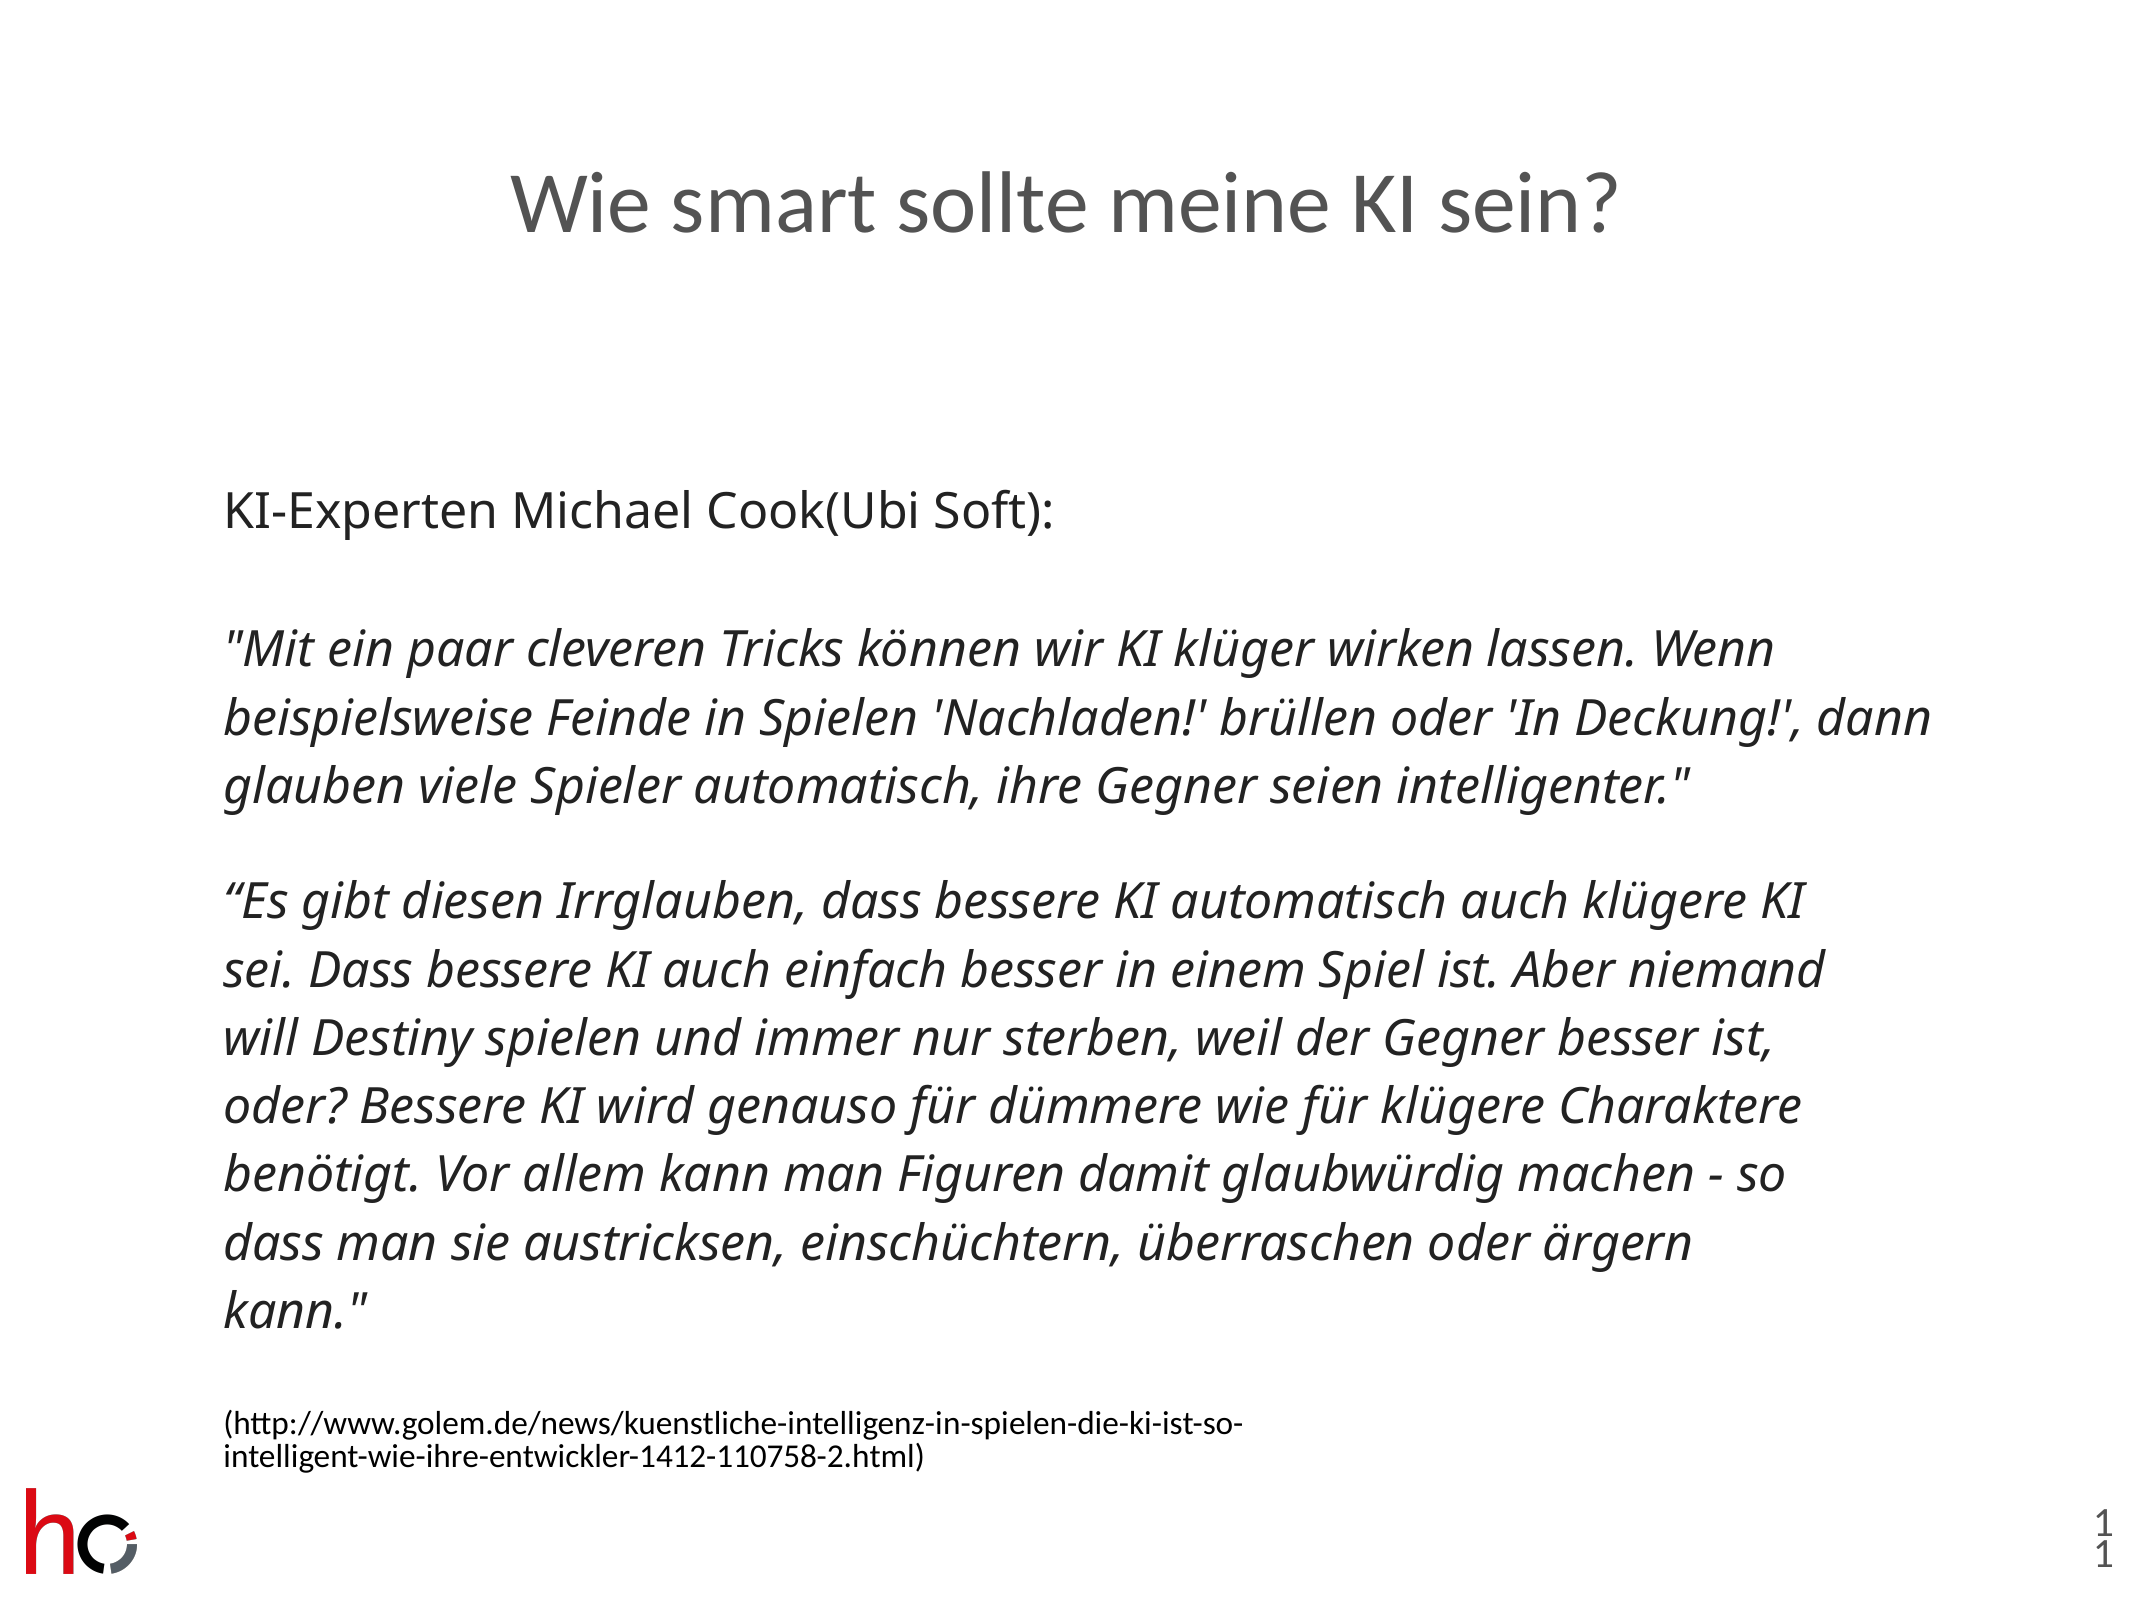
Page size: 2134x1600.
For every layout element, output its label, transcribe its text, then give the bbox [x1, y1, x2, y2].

text_box [2078, 1497, 2120, 1569]
text_box KI-Experten Michael Cook(Ubi Soft): [208, 468, 1071, 601]
text_box "Mit ein paar cleveren Tricks können wir KI klüger wirken lassen. Wenn beispielsweise Feinde in Spielen 'Nachladen!' brüllen oder 'In Deckung!', dann glauben viele Spieler automatisch, ihre Gegner seien intelligenter." [208, 606, 1958, 826]
text_box (http://www.golem.de/news/kuenstliche-intelligenz-in-spielen-die-ki-ist-so-intelligent-wie-ihre-entwickler-1412-110758-2.html) [208, 1402, 1275, 1484]
title Wie smart sollte meine KI sein? [106, 63, 2027, 331]
text_box “Es gibt diesen Irrglauben, dass bessere KI automatisch auch klügere KI sei. Dass bessere KI auch einfach besser in einem Spiel ist. Aber niemand will Destiny spielen und immer nur sterben, weil der Gegner besser ist, oder? Bessere KI wird genauso für dümmere wie für klügere Charaktere benötigt. Vor allem kann man Figuren damit glaubwürdig machen - so dass man sie austricksen, einschüchtern, überraschen oder ärgern kann." [208, 858, 1854, 1351]
